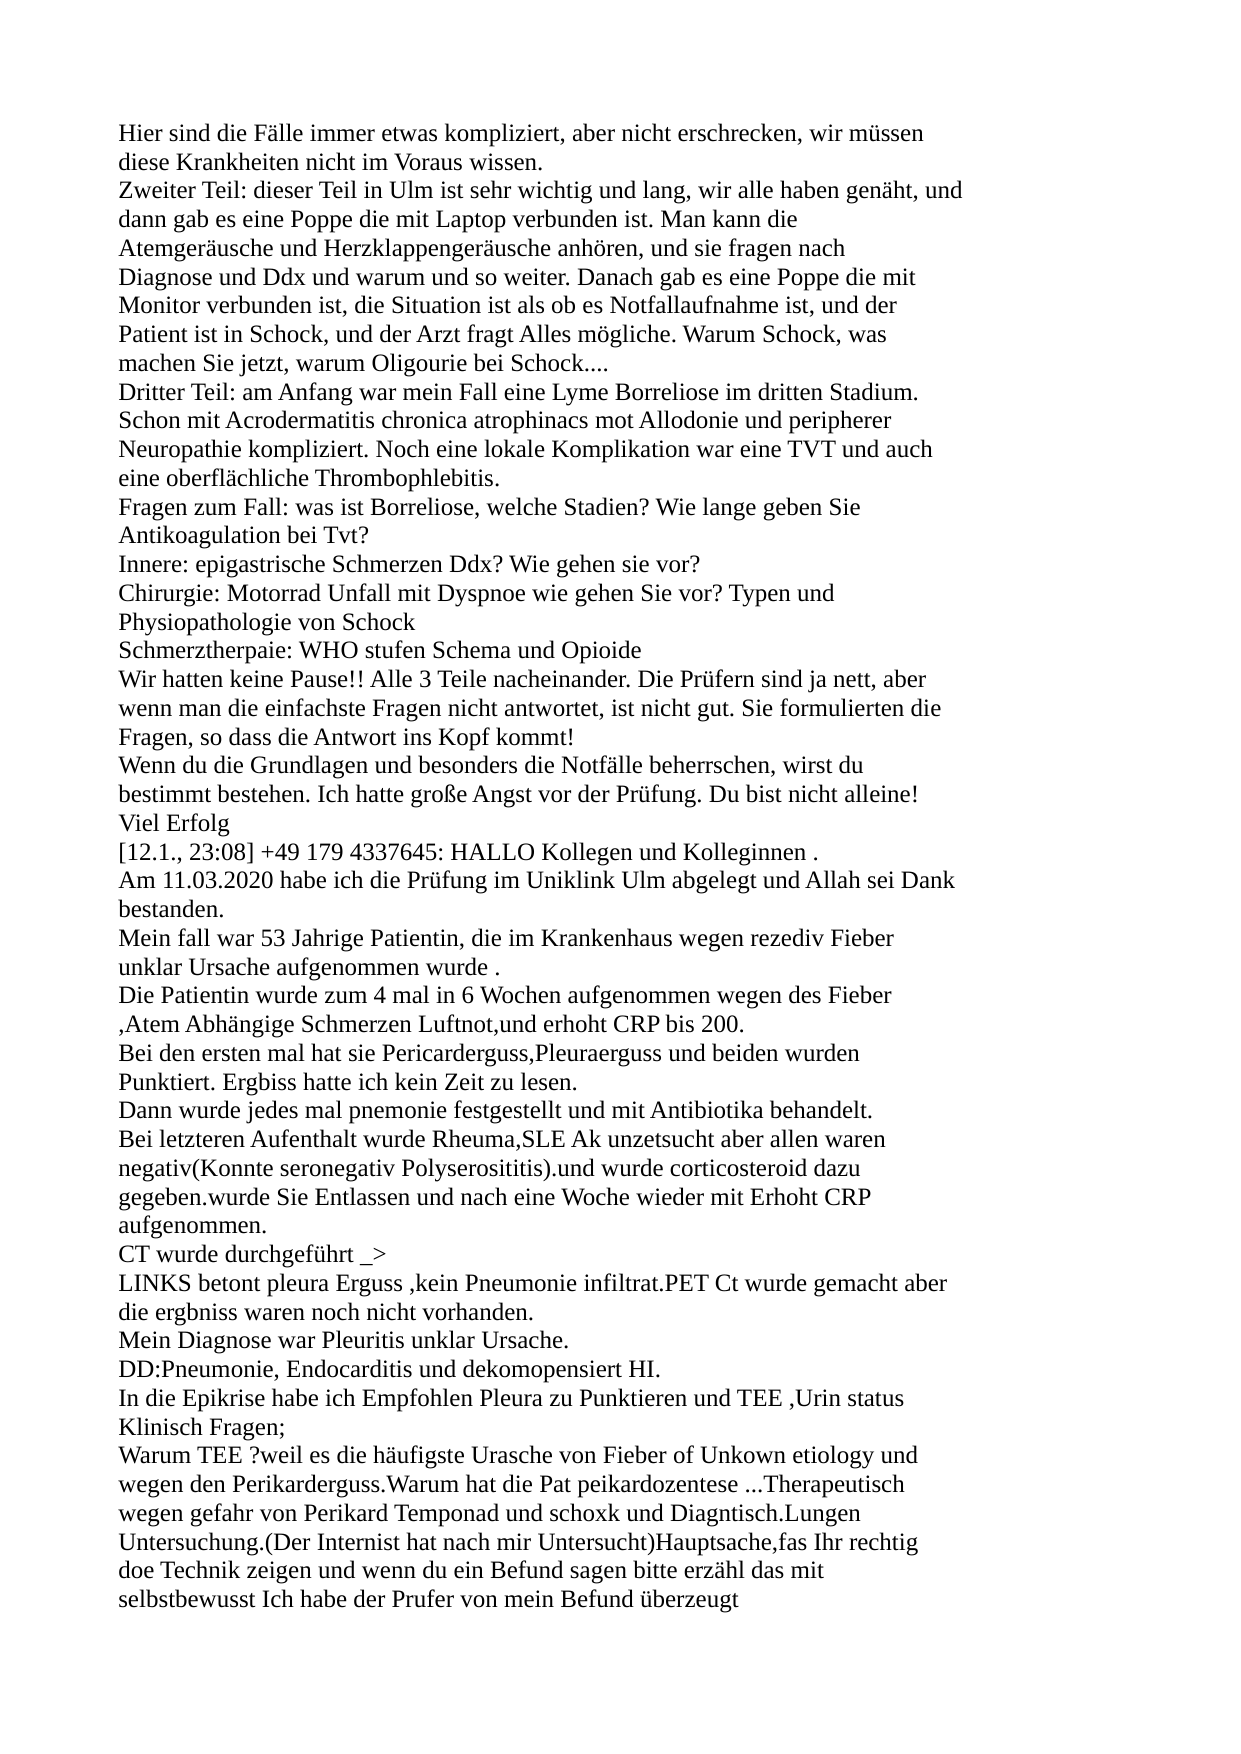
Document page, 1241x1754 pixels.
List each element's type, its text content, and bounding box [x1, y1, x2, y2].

text Bei letzteren Aufenthalt wurde Rheuma,SLE Ak unzetsucht aber allen waren [118, 1124, 1122, 1153]
text machen Sie jetzt, warum Oligourie bei Schock.... [118, 348, 1122, 377]
text Fragen zum Fall: was ist Borreliose, welche Stadien? Wie lange geben Sie [118, 492, 1122, 521]
text negativ(Konnte seronegativ Polyserosititis).und wurde corticosteroid dazu [118, 1153, 1122, 1182]
text Dritter Teil: am Anfang war mein Fall eine Lyme Borreliose im dritten Stadium. [118, 377, 1122, 406]
text Hier sind die Fälle immer etwas kompliziert, aber nicht erschrecken, wir müssen [118, 118, 1122, 147]
text Innere: epigastrische Schmerzen Ddx? Wie gehen sie vor? [118, 549, 1122, 578]
text Warum TEE ?weil es die häufigste Urasche von Fieber of Unkown etiology und [118, 1441, 1122, 1469]
text Antikoagulation bei Tvt? [118, 521, 1122, 549]
text eine oberflächliche Thrombophlebitis. [118, 463, 1122, 492]
text selbstbewusst Ich habe der Prufer von mein Befund überzeugt [118, 1584, 1122, 1613]
text diese Krankheiten nicht im Voraus wissen. [118, 147, 1122, 176]
text wegen den Perikarderguss.Warum hat die Pat peikardozentese ...Therapeutisch [118, 1469, 1122, 1498]
text unklar Ursache aufgenommen wurde . [118, 952, 1122, 981]
text Am 11.03.2020 habe ich die Prüfung im Uniklink Ulm abgelegt und Allah sei Dank [118, 866, 1122, 894]
text Schon mit Acrodermatitis chronica atrophinacs mot Allodonie und peripherer [118, 406, 1122, 434]
text Fragen, so dass die Antwort ins Kopf kommt! [118, 722, 1122, 751]
text Klinisch Fragen; [118, 1412, 1122, 1441]
text bestimmt bestehen. Ich hatte große Angst vor der Prüfung. Du bist nicht alleine! [118, 779, 1122, 808]
text wegen gefahr von Perikard Temponad und schoxk und Diagntisch.Lungen [118, 1498, 1122, 1527]
text Schmerztherpaie: WHO stufen Schema und Opioide [118, 636, 1122, 664]
text Diagnose und Ddx und warum und so weiter. Danach gab es eine Poppe die mit [118, 262, 1122, 291]
text Wenn du die Grundlagen und besonders die Notfälle beherrschen, wirst du [118, 751, 1122, 779]
text Viel Erfolg [118, 808, 1122, 837]
text dann gab es eine Poppe die mit Laptop verbunden ist. Man kann die [118, 204, 1122, 233]
text Monitor verbunden ist, die Situation ist als ob es Notfallaufnahme ist, und der [118, 291, 1122, 319]
text Untersuchung.(Der Internist hat nach mir Untersucht)Hauptsache,fas Ihr rechtig [118, 1527, 1122, 1556]
text CT wurde durchgeführt _> [118, 1239, 1122, 1268]
text bestanden. [118, 894, 1122, 923]
text ,Atem Abhängige Schmerzen Luftnot,und erhoht CRP bis 200. [118, 1009, 1122, 1038]
text wenn man die einfachste Fragen nicht antwortet, ist nicht gut. Sie formulierten die [118, 693, 1122, 722]
text gegeben.wurde Sie Entlassen und nach eine Woche wieder mit Erhoht CRP [118, 1182, 1122, 1211]
text doe Technik zeigen und wenn du ein Befund sagen bitte erzähl das mit [118, 1556, 1122, 1584]
text [12.1., 23:08] +49 179 4337645: HALLO Kollegen und Kolleginnen . [118, 837, 1122, 866]
text Punktiert. Ergbiss hatte ich kein Zeit zu lesen. [118, 1067, 1122, 1096]
text Neuropathie kompliziert. Noch eine lokale Komplikation war eine TVT und auch [118, 434, 1122, 463]
text die ergbniss waren noch nicht vorhanden. [118, 1297, 1122, 1326]
text Wir hatten keine Pause!! Alle 3 Teile nacheinander. Die Prüfern sind ja nett, aber [118, 664, 1122, 693]
text Dann wurde jedes mal pnemonie festgestellt und mit Antibiotika behandelt. [118, 1096, 1122, 1124]
text aufgenommen. [118, 1211, 1122, 1239]
text In die Epikrise habe ich Empfohlen Pleura zu Punktieren und TEE ,Urin status [118, 1383, 1122, 1412]
text Patient ist in Schock, und der Arzt fragt Alles mögliche. Warum Schock, was [118, 319, 1122, 348]
text LINKS betont pleura Erguss ,kein Pneumonie infiltrat.PET Ct wurde gemacht aber [118, 1268, 1122, 1297]
text Zweiter Teil: dieser Teil in Ulm ist sehr wichtig und lang, wir alle haben genäht, und [118, 176, 1122, 204]
text Mein Diagnose war Pleuritis unklar Ursache. [118, 1326, 1122, 1354]
text Die Patientin wurde zum 4 mal in 6 Wochen aufgenommen wegen des Fieber [118, 981, 1122, 1009]
text Physiopathologie von Schock [118, 607, 1122, 636]
text Mein fall war 53 Jahrige Patientin, die im Krankenhaus wegen rezediv Fieber [118, 923, 1122, 952]
text Chirurgie: Motorrad Unfall mit Dyspnoe wie gehen Sie vor? Typen und [118, 578, 1122, 607]
text DD:Pneumonie, Endocarditis und dekomopensiert HI. [118, 1354, 1122, 1383]
text Bei den ersten mal hat sie Pericarderguss,Pleuraerguss und beiden wurden [118, 1038, 1122, 1067]
text Atemgeräusche und Herzklappengeräusche anhören, und sie fragen nach [118, 233, 1122, 262]
